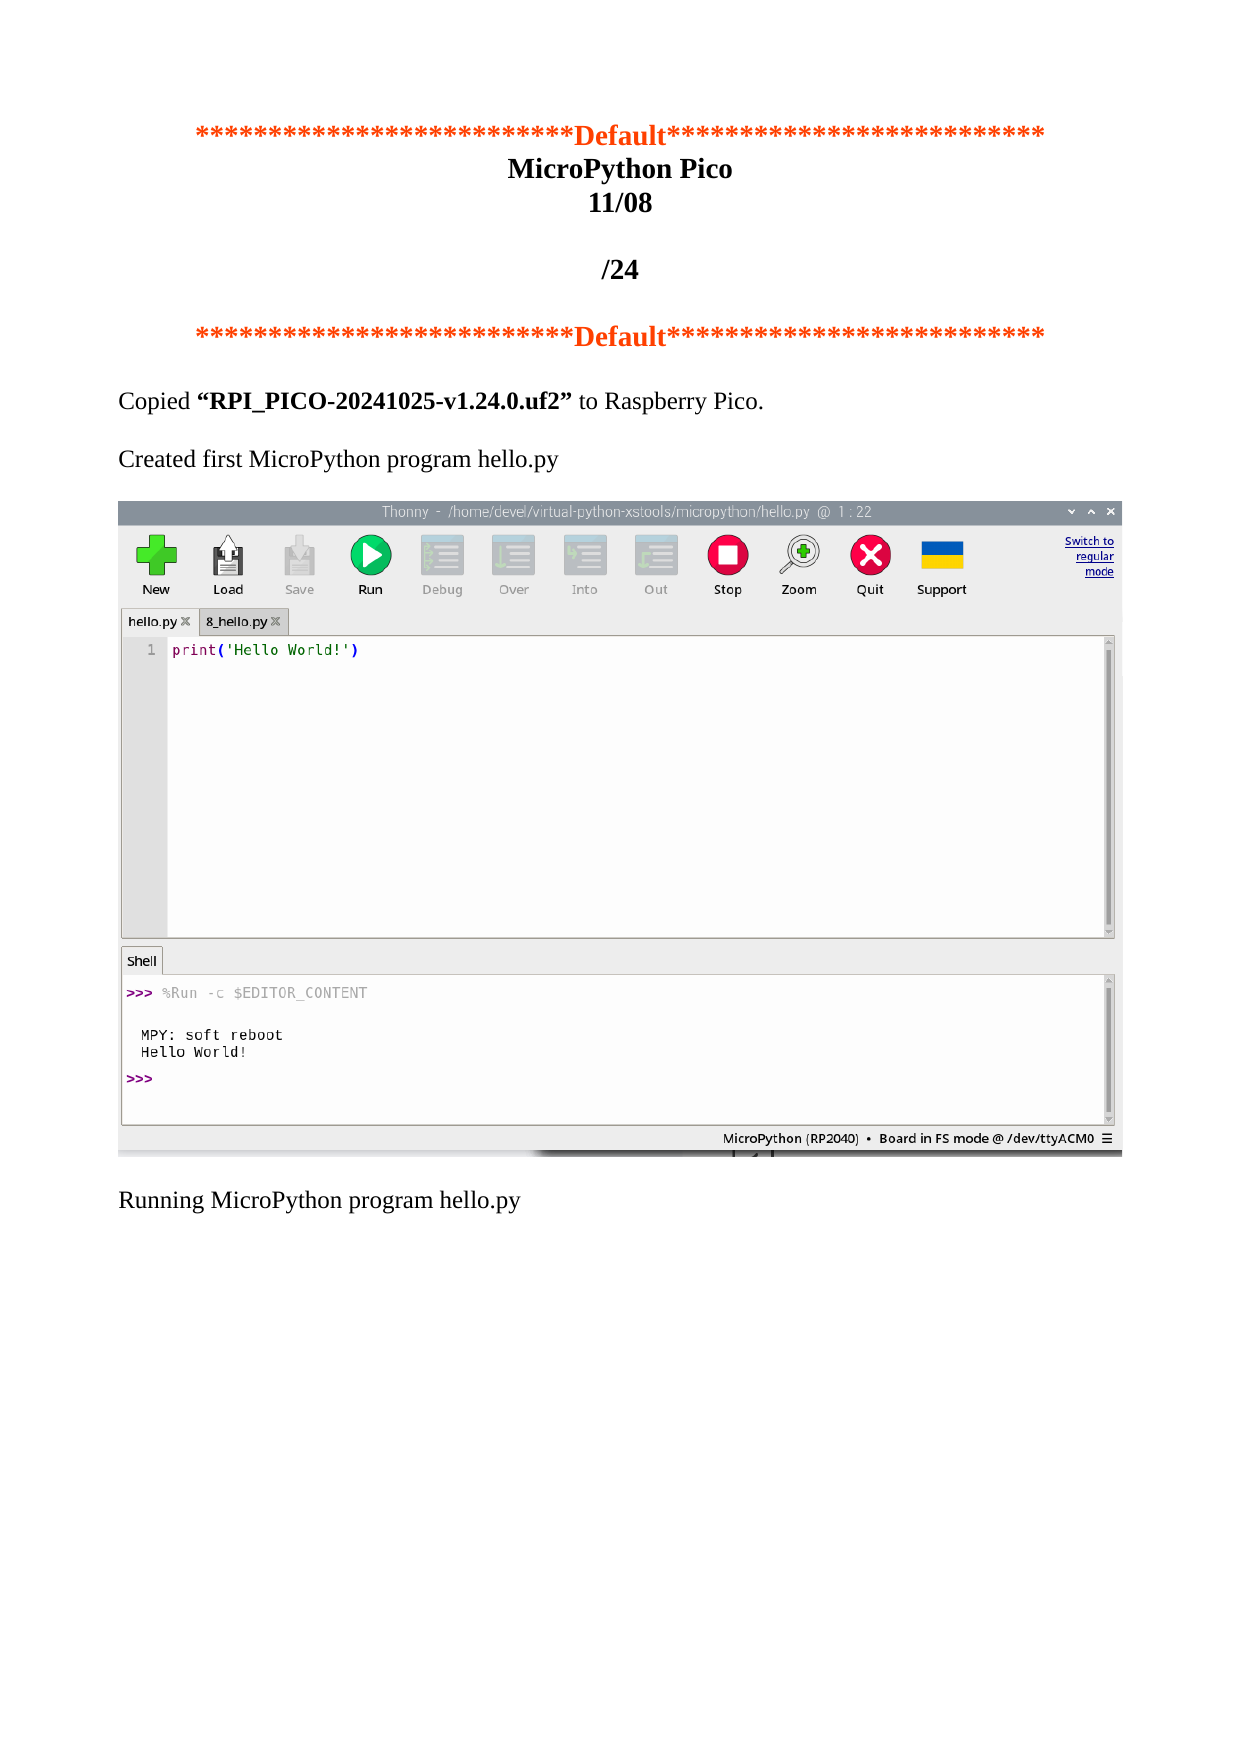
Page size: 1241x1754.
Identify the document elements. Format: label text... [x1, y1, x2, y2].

text MicroPython Pico [118, 152, 1122, 185]
picture [118, 501, 1123, 1157]
text 11/08 [118, 185, 1122, 219]
text /24 [118, 252, 1122, 286]
text Created first MicroPython program hello.py [118, 444, 1122, 473]
text **************************Default************************** [118, 319, 1122, 353]
text Running MicroPython program hello.py [118, 1186, 1122, 1214]
text Copied “RPI_PICO-20241025-v1.24.0.uf2” to Raspberry Pico. [118, 386, 1122, 415]
text **************************Default************************** [118, 118, 1122, 152]
